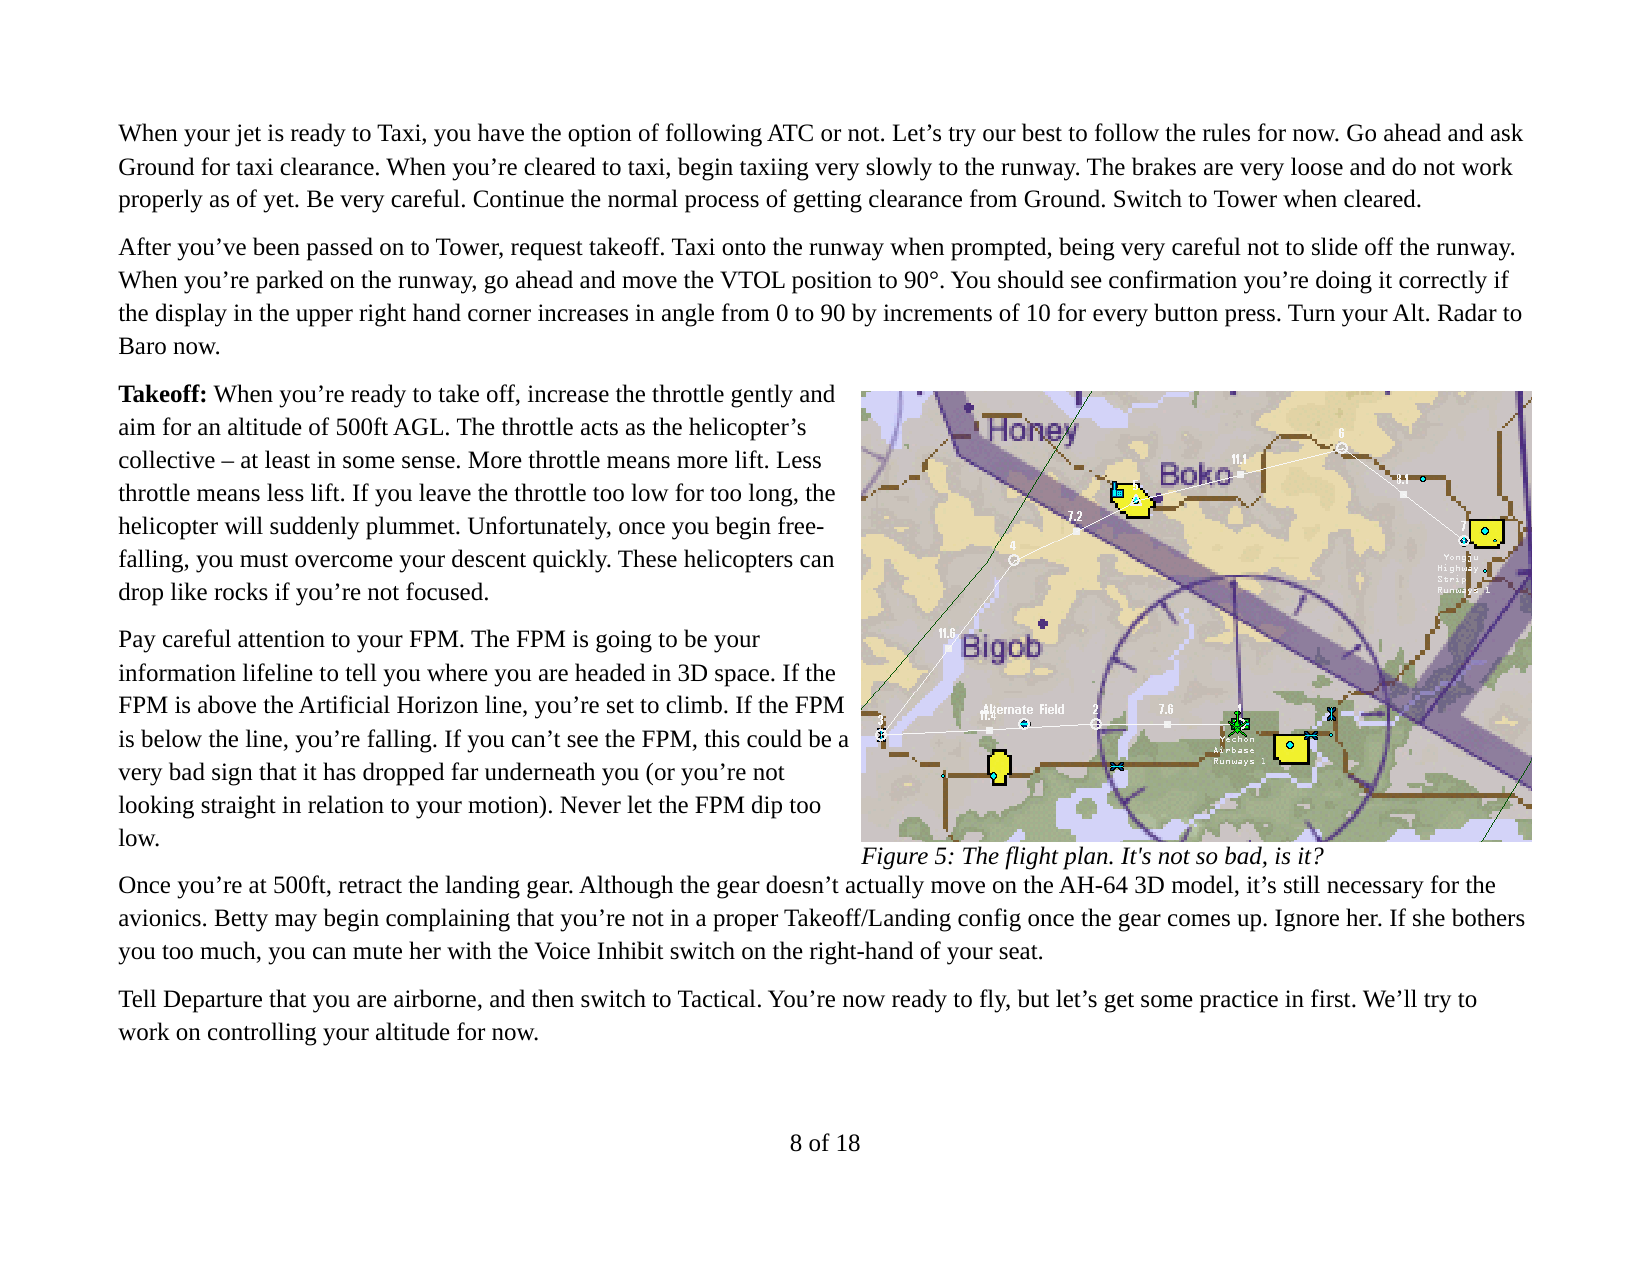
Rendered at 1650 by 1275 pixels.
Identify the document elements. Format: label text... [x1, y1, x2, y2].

picture [861, 391, 1532, 842]
text Once you’re at 500ft, retract the landing gear. Although the gear doesn’t actually move on the AH-64 3D model, it’s still necessary for the avionics. Betty may begin complaining that you’re not in a proper Takeoff/Landing config once the gear comes up. Ignore her. If she bothers you too much, you can mute her with the Voice Inhibit switch on the right-hand of your seat. [118, 870, 1532, 965]
text Pay careful attention to your FPM. The FPM is going to be your information lifeline to tell you where you are headed in 3D space. If the FPM is above the Artificial Horizon line, you’re set to climb. If the FPM is below the line, you’re falling. If you can’t see the FPM, this could be a very bad sign that it has dropped far underneath you (or you’re not looking straight in relation to your motion). Never let the FPM dip too low. [118, 624, 861, 851]
text Takeoff: When you’re ready to take off, increase the throttle gently and aim for an altitude of 500ft AGL. The throttle acts as the helicopter’s collective – at least in some sense. More throttle means more lift. Less throttle means less lift. If you leave the throttle too low for too long, the helicopter will suddenly plummet. Unfortunately, once you begin free-falling, you must overcome your descent quickly. These helicopters can drop like rocks if you’re not focused. [118, 379, 1532, 606]
text When your jet is ready to Taxi, you have the option of following ATC or not. Let’s try our best to follow the rules for now. Go ahead and ask Ground for taxi clearance. When you’re cleared to taxi, begin taxiing very slowly to the runway. The brakes are very loose and do not work properly as of yet. Be very careful. Continue the normal process of getting clearance from Ground. Switch to Tower when cleared. [118, 118, 1532, 213]
text Figure 5: The flight plan. It's not so bad, is it? [861, 842, 1532, 870]
text After you’ve been passed on to Tower, request takeoff. Taxi onto the runway when prompted, being very careful not to slide off the runway. When you’re parked on the runway, go ahead and move the VTOL position to 90°. You should see confirmation you’re doing it correctly if the display in the upper right hand corner increases in angle from 0 to 90 by increments of 10 for every button press. Turn your Alt. Radar to Baro now. [118, 232, 1532, 360]
text Tell Departure that you are airborne, and then switch to Tactical. You’re now ready to fly, but let’s get some practice in first. We’ll try to work on controlling your altitude for now. [118, 984, 1532, 1046]
